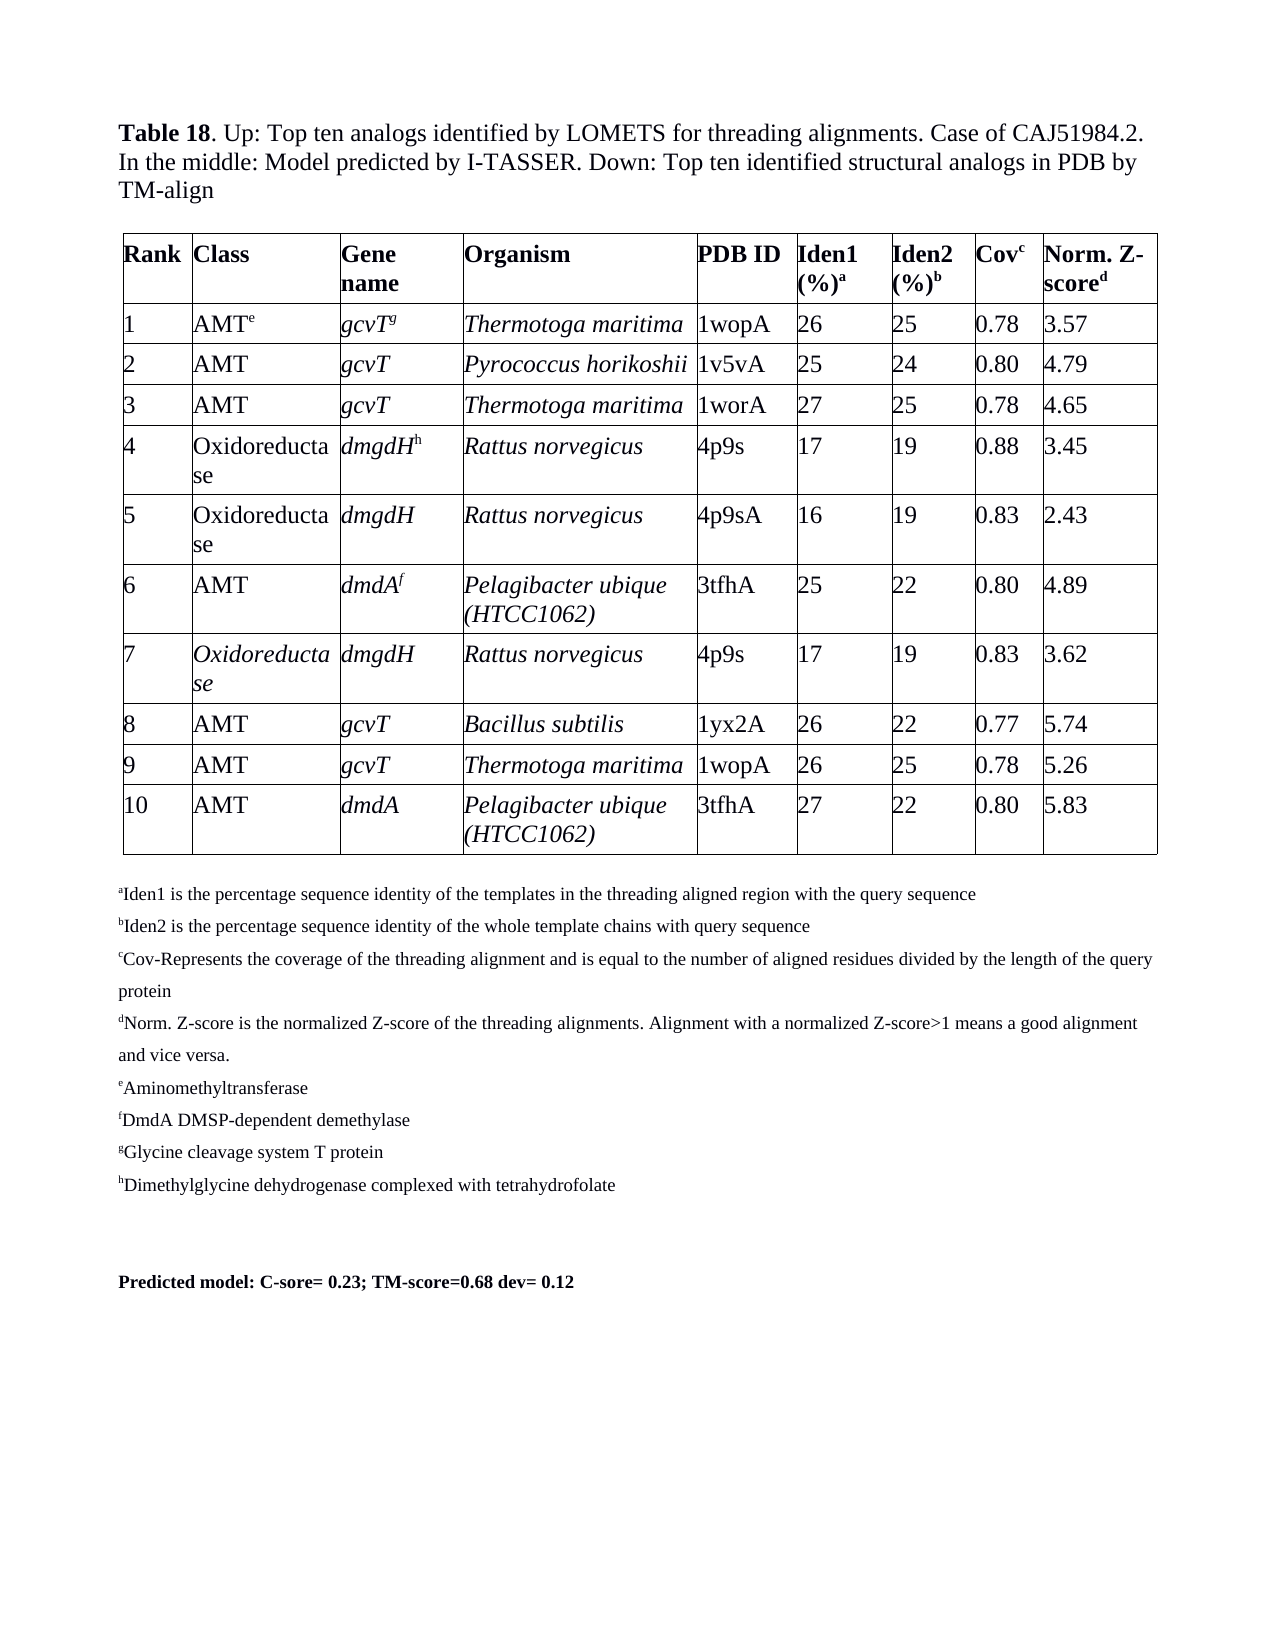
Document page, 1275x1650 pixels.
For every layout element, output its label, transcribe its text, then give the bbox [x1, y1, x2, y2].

table_cell 4.79 [1044, 344, 1157, 384]
table_cell 3.45 [1044, 426, 1157, 494]
table_cell Pelagibacter ubique (HTCC1062) [464, 565, 697, 633]
table_cell 10 [124, 785, 192, 854]
table_cell dmgdH [341, 634, 463, 703]
table_cell 1 [124, 304, 192, 343]
table_header Covc [976, 234, 1043, 303]
table_cell 7 [124, 634, 192, 703]
table_cell 19 [893, 634, 975, 703]
table_cell dmgdHh [341, 426, 463, 494]
text dNorm. Z-score is the normalized Z-score of the threading alignments. Alignment with a normalized Z-score>1 means a good alignment and vice versa. [118, 1012, 1157, 1066]
table_cell 1wopA [698, 745, 797, 784]
table_cell 5 [124, 495, 192, 564]
table_cell 24 [893, 344, 975, 384]
text aIden1 is the percentage sequence identity of the templates in the threading aligned region with the query sequence [118, 883, 1157, 904]
table_cell Pyrococcus horikoshii [464, 344, 697, 384]
table_cell 25 [893, 304, 975, 343]
table_cell 8 [124, 704, 192, 743]
text fDmdA DMSP-dependent demethylase [118, 1109, 1157, 1131]
table_cell 25 [893, 385, 975, 425]
table_cell 22 [893, 785, 975, 854]
table_cell 2 [124, 344, 192, 384]
table_cell gcvT [341, 344, 463, 384]
table_cell 0.78 [976, 385, 1043, 425]
table_cell Thermotoga maritima [464, 385, 697, 425]
table_cell 9 [124, 745, 192, 784]
table_cell 26 [798, 704, 892, 743]
table_cell AMT [193, 565, 340, 633]
table_cell Rattus norvegicus [464, 426, 697, 494]
table_cell 3 [124, 385, 192, 425]
table_cell dmdA [341, 785, 463, 854]
table_cell 1worA [698, 385, 797, 425]
table_cell Oxidoreductase [193, 426, 340, 494]
text Table 18. Up: Top ten analogs identified by LOMETS for threading alignments. Case of CAJ51984.2. In the middle: Model predicted by I-TASSER. Down: Top ten identified structural analogs in PDB by TM-align [118, 118, 1157, 204]
table_cell AMT [193, 785, 340, 854]
table_cell Thermotoga maritima [464, 304, 697, 343]
table_cell 0.88 [976, 426, 1043, 494]
table_cell dmdAf [341, 565, 463, 633]
table_cell 1wopA [698, 304, 797, 343]
table_cell 27 [798, 385, 892, 425]
table_cell 19 [893, 495, 975, 564]
table_cell 16 [798, 495, 892, 564]
table_cell 3tfhA [698, 785, 797, 854]
table_cell 4p9s [698, 426, 797, 494]
table_cell AMT [193, 745, 340, 784]
table_cell 17 [798, 634, 892, 703]
text hDimethylglycine dehydrogenase complexed with tetrahydrofolate [118, 1173, 1157, 1195]
table_cell 5.74 [1044, 704, 1157, 743]
table_cell dmgdH [341, 495, 463, 564]
table_cell 25 [798, 565, 892, 633]
table_cell 0.78 [976, 304, 1043, 343]
table_cell 0.78 [976, 745, 1043, 784]
table_cell 4p9sA [698, 495, 797, 564]
table_cell 4.89 [1044, 565, 1157, 633]
table_header Gene name [341, 234, 463, 303]
table_header PDB ID [698, 234, 797, 303]
table_cell 17 [798, 426, 892, 494]
table_cell AMTe [193, 304, 340, 343]
table_cell Bacillus subtilis [464, 704, 697, 743]
table_cell gcvT [341, 704, 463, 743]
table_cell AMT [193, 344, 340, 384]
table_cell 3.57 [1044, 304, 1157, 343]
table_cell 19 [893, 426, 975, 494]
table_cell 4p9s [698, 634, 797, 703]
text cCov-Represents the coverage of the threading alignment and is equal to the number of aligned residues divided by the length of the query protein [118, 947, 1157, 1001]
table_cell 0.80 [976, 344, 1043, 384]
table_cell 6 [124, 565, 192, 633]
table_cell gcvT [341, 745, 463, 784]
table_cell 1yx2A [698, 704, 797, 743]
table_cell Thermotoga maritima [464, 745, 697, 784]
table_cell 1v5vA [698, 344, 797, 384]
table_cell 3tfhA [698, 565, 797, 633]
table_cell 22 [893, 704, 975, 743]
table_cell 4.65 [1044, 385, 1157, 425]
table_cell gcvTg [341, 304, 463, 343]
table_cell 26 [798, 304, 892, 343]
table_cell Oxidoreductase [193, 634, 340, 703]
table_header Iden1 (%)a [798, 234, 892, 303]
table_cell 0.83 [976, 634, 1043, 703]
table_cell gcvT [341, 385, 463, 425]
table_header Iden2 (%)b [893, 234, 975, 303]
table_cell 5.83 [1044, 785, 1157, 854]
table_cell 0.77 [976, 704, 1043, 743]
table_cell 25 [893, 745, 975, 784]
table_cell 0.83 [976, 495, 1043, 564]
table_cell 5.26 [1044, 745, 1157, 784]
table_cell Pelagibacter ubique (HTCC1062) [464, 785, 697, 854]
table_cell AMT [193, 704, 340, 743]
table_cell 3.62 [1044, 634, 1157, 703]
text gGlycine cleavage system T protein [118, 1141, 1157, 1163]
table_header Class [193, 234, 340, 303]
table_header Organism [464, 234, 697, 303]
table_cell 2.43 [1044, 495, 1157, 564]
table_cell 0.80 [976, 785, 1043, 854]
table_cell 25 [798, 344, 892, 384]
table_cell 4 [124, 426, 192, 494]
table_cell Oxidoreductase [193, 495, 340, 564]
table_cell Rattus norvegicus [464, 495, 697, 564]
table_header Norm. Z-scored [1044, 234, 1157, 303]
text Predicted model: C-sore= 0.23; TM-score=0.68 dev= 0.12 [118, 1271, 1157, 1293]
text bIden2 is the percentage sequence identity of the whole template chains with query sequence [118, 915, 1157, 937]
table_cell Rattus norvegicus [464, 634, 697, 703]
table_cell AMT [193, 385, 340, 425]
table_cell 22 [893, 565, 975, 633]
text eAminomethyltransferase [118, 1077, 1157, 1098]
table_cell 26 [798, 745, 892, 784]
table_cell 27 [798, 785, 892, 854]
table_cell 0.80 [976, 565, 1043, 633]
table_header Rank [124, 234, 192, 303]
